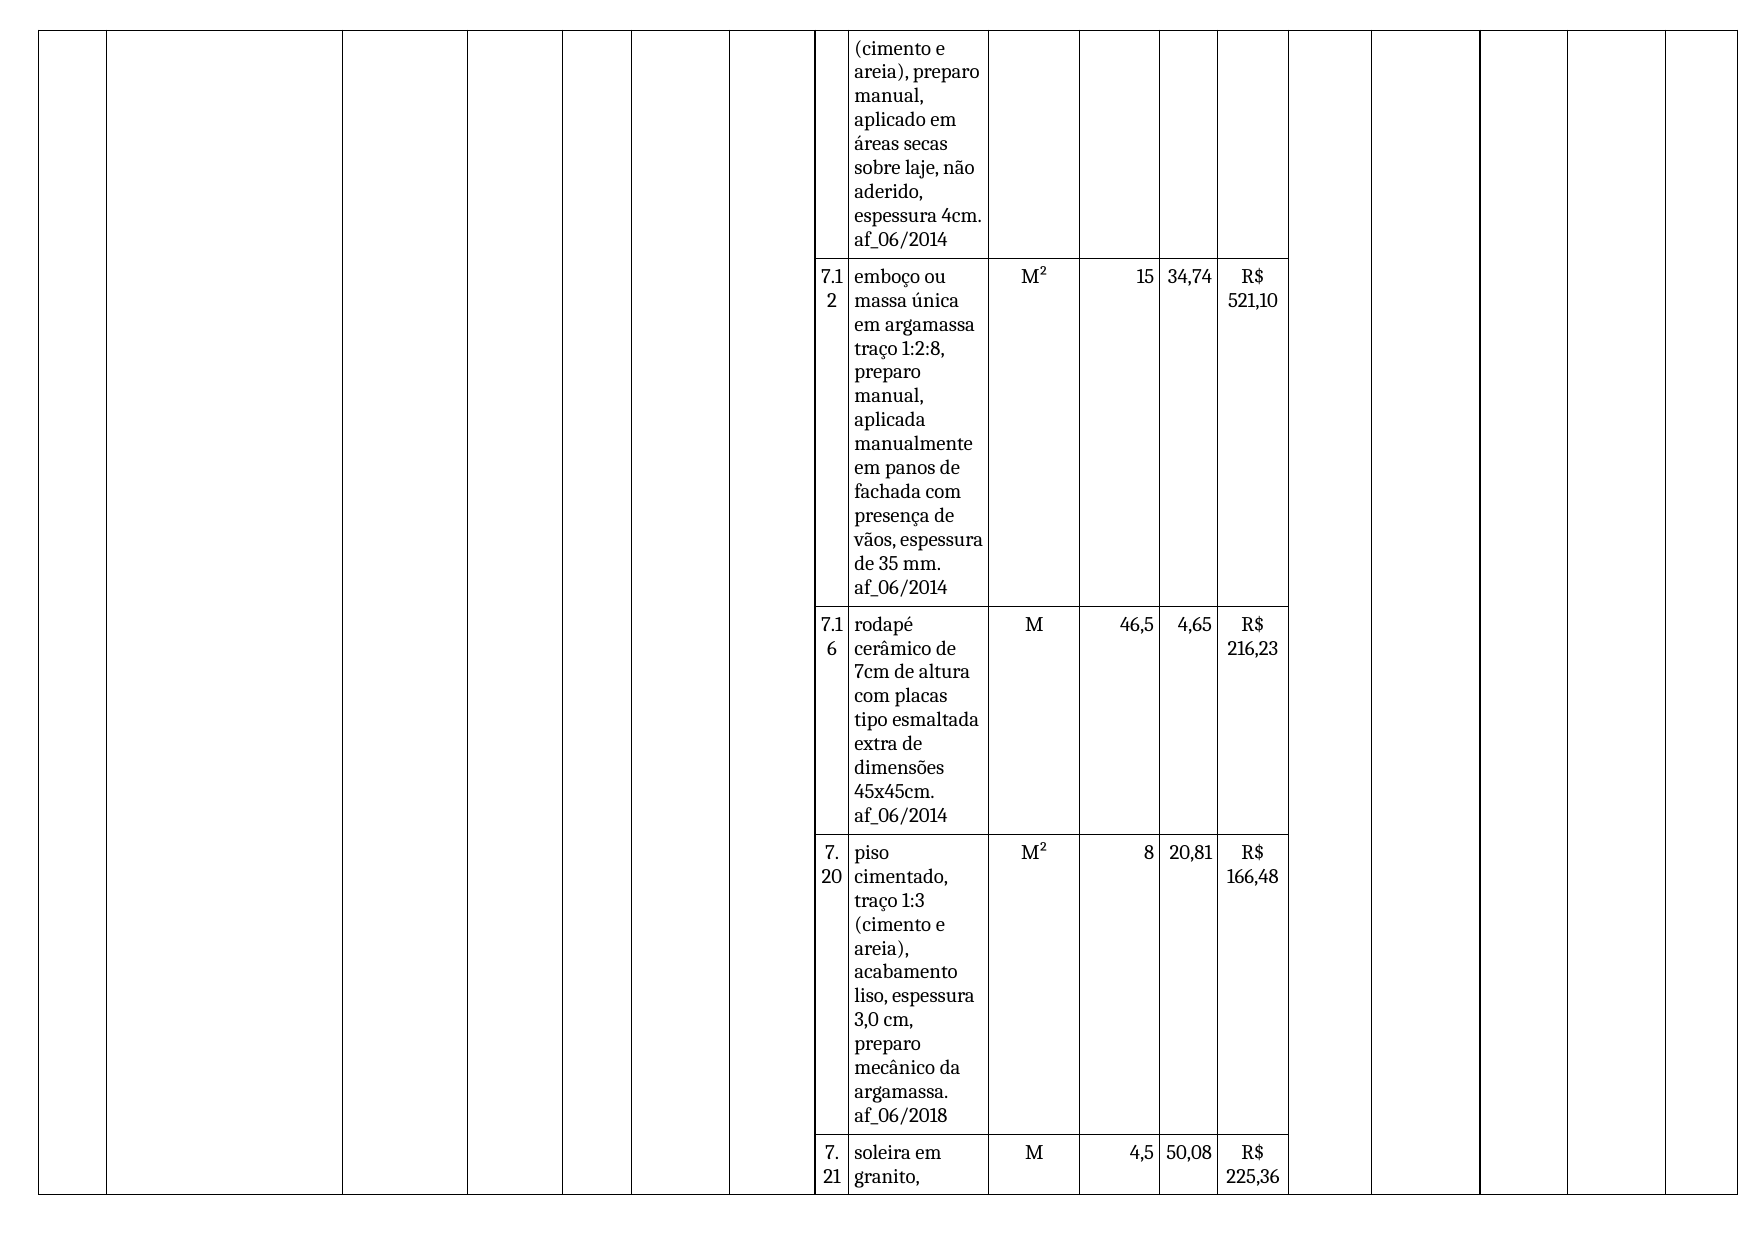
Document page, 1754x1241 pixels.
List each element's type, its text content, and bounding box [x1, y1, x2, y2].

table_cell [39, 31, 106, 1194]
table_cell 4,65 [1160, 607, 1217, 834]
table_cell M [989, 607, 1079, 834]
table_cell 7.12 [816, 259, 848, 606]
table_cell 7.21 [816, 1135, 848, 1194]
table_cell piso cimentado, traço 1:3 (cimento e areia), acabamento liso, espessura 3,0 cm, preparo mecânico da argamassa. af_06/2018 [849, 835, 988, 1134]
table_cell [563, 31, 631, 1194]
table_cell [343, 31, 467, 1194]
table_cell rodapé cerâmico de 7cm de altura com placas tipo esmaltada extra de dimensões 45x45cm. af_06/2014 [849, 607, 988, 834]
table_cell 50,08 [1160, 1135, 1217, 1194]
table_cell 4,5 [1080, 1135, 1159, 1194]
table_cell M [989, 1135, 1079, 1194]
table_cell [468, 31, 562, 1194]
table_cell 7.20 [816, 835, 848, 1134]
table_cell emboço ou massa única em argamassa traço 1:2:8, preparo manual, aplicada manualmente em panos de fachada com presença de vãos, espessura de 35 mm. af_06/2014 [849, 259, 988, 606]
table_cell [1372, 31, 1479, 1194]
table_cell R$ 166,48 [1218, 835, 1288, 1134]
table_cell 46,5 [1080, 607, 1159, 834]
table_cell [1481, 31, 1567, 1194]
table_cell 7.16 [816, 607, 848, 834]
table_cell R$ 216,23 [1218, 607, 1288, 834]
table_cell (cimento e areia), preparo manual, aplicado em áreas secas sobre laje, não aderido, espessura 4cm. af_06/2014 [849, 31, 988, 258]
table_cell [816, 31, 848, 258]
table_cell 34,74 [1160, 259, 1217, 606]
table_cell [1080, 31, 1159, 258]
table_cell R$ 225,36 [1218, 1135, 1288, 1194]
table_cell 20,81 [1160, 835, 1217, 1134]
table_cell [1218, 31, 1288, 258]
table_cell [989, 31, 1079, 258]
table_cell M² [989, 259, 1079, 606]
table_cell soleira em granito, [849, 1135, 988, 1194]
table_cell [1160, 31, 1217, 258]
table_cell 15 [1080, 259, 1159, 606]
table_cell [730, 31, 814, 1194]
table_cell M² [989, 835, 1079, 1134]
table_cell [632, 31, 729, 1194]
table_cell [107, 31, 342, 1194]
table_cell [1568, 31, 1665, 1194]
table_cell [1289, 31, 1371, 1194]
table_cell R$ 521,10 [1218, 259, 1288, 606]
table_cell 8 [1080, 835, 1159, 1134]
table_cell [1666, 31, 1737, 1194]
